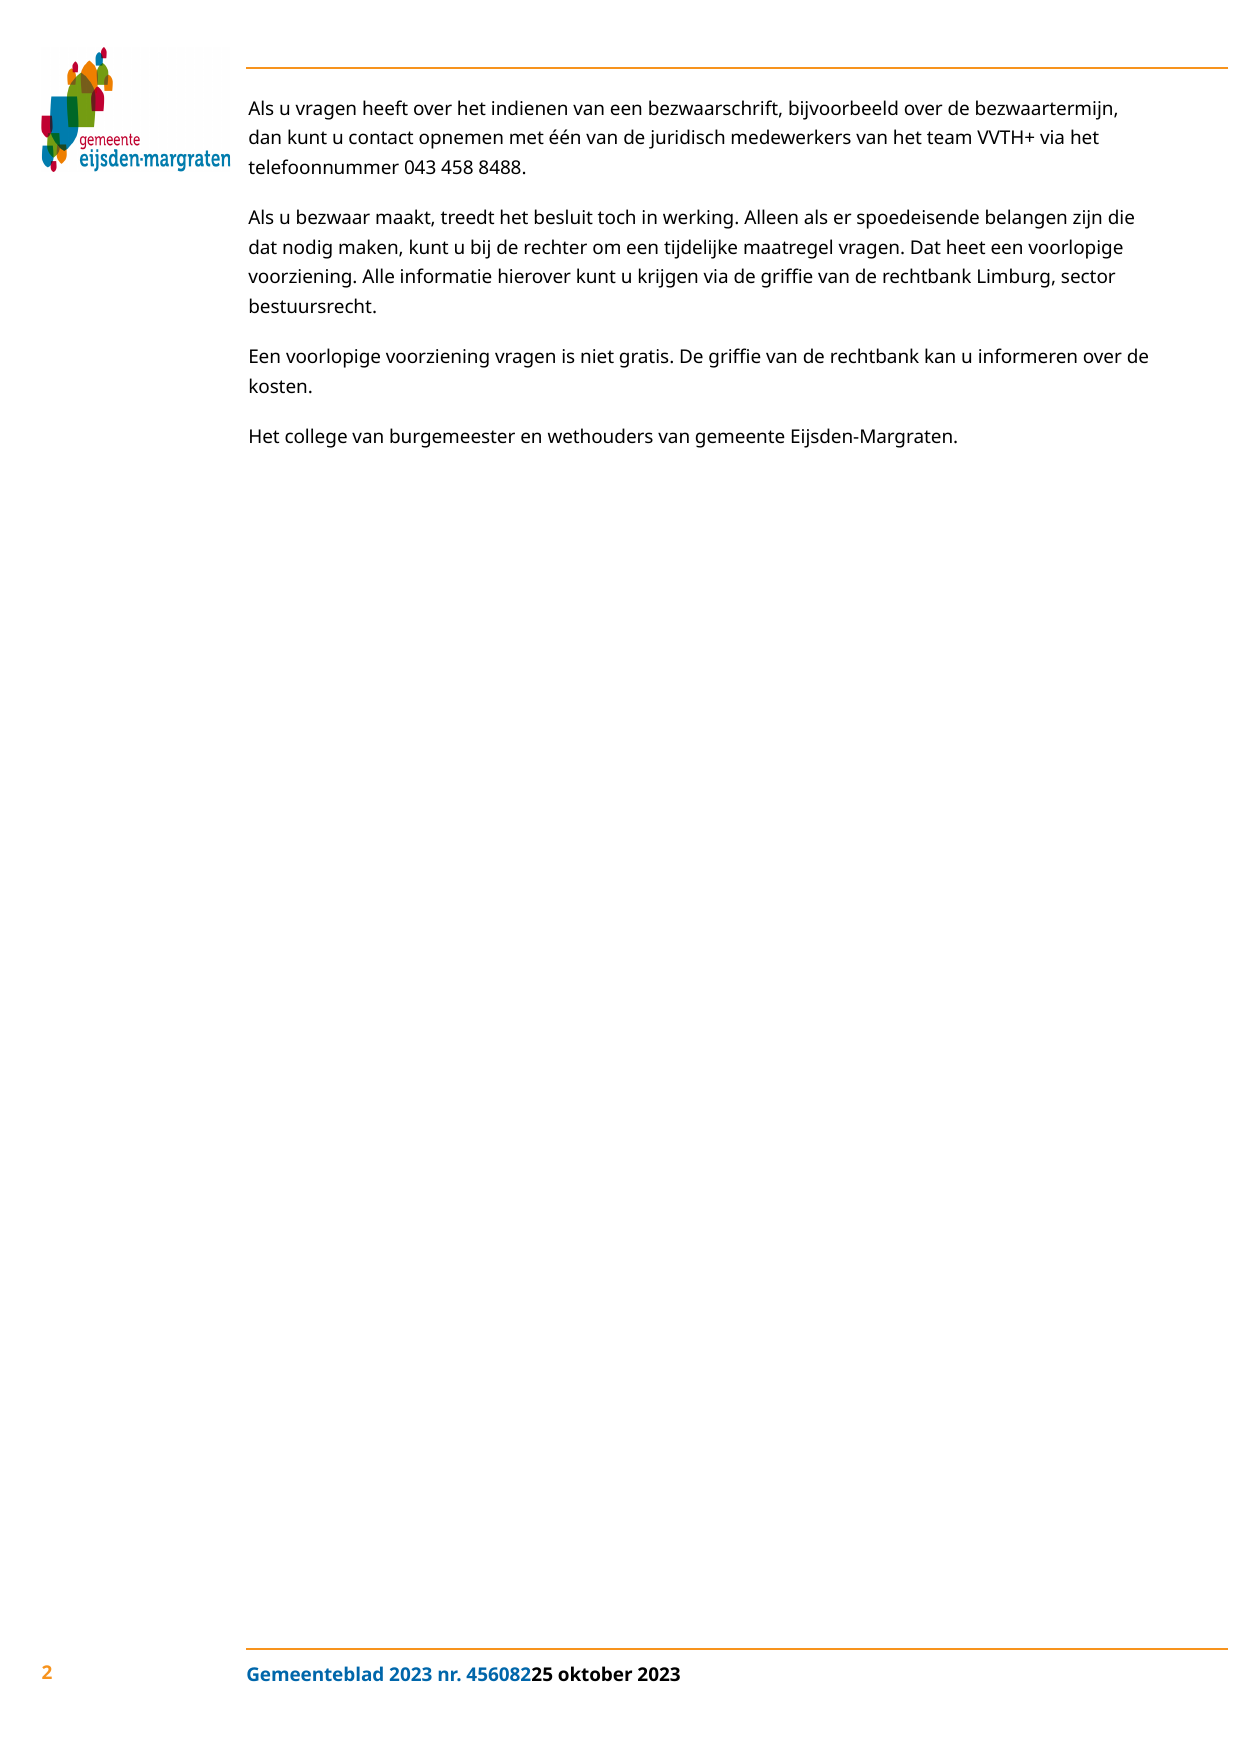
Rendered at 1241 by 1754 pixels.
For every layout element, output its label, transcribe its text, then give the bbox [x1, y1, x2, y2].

text Als u vragen heeft over het indienen van een bezwaarschrift, bijvoorbeeld over de bezwaartermijn, dan kunt u contact opnemen met één van de juridisch medewerkers van het team VVTH+ via het telefoonnummer 043 458 8488. [248, 95, 1152, 180]
picture [41, 47, 231, 172]
text Als u bezwaar maakt, treedt het besluit toch in werking. Alleen als er spoedeisende belangen zijn die dat nodig maken, kunt u bij de rechter om een tijdelijke maatregel vragen. Dat heet een voorlopige voorziening. Alle informatie hierover kunt u krijgen via de griffie van de rechtbank Limburg, sector bestuursrecht. [248, 204, 1152, 319]
text Het college van burgemeester en wethouders van gemeente Eijsden-Margraten. [248, 423, 1152, 449]
text Een voorlopige voorziening vragen is niet gratis. De griffie van de rechtbank kan u informeren over de kosten. [248, 343, 1152, 399]
